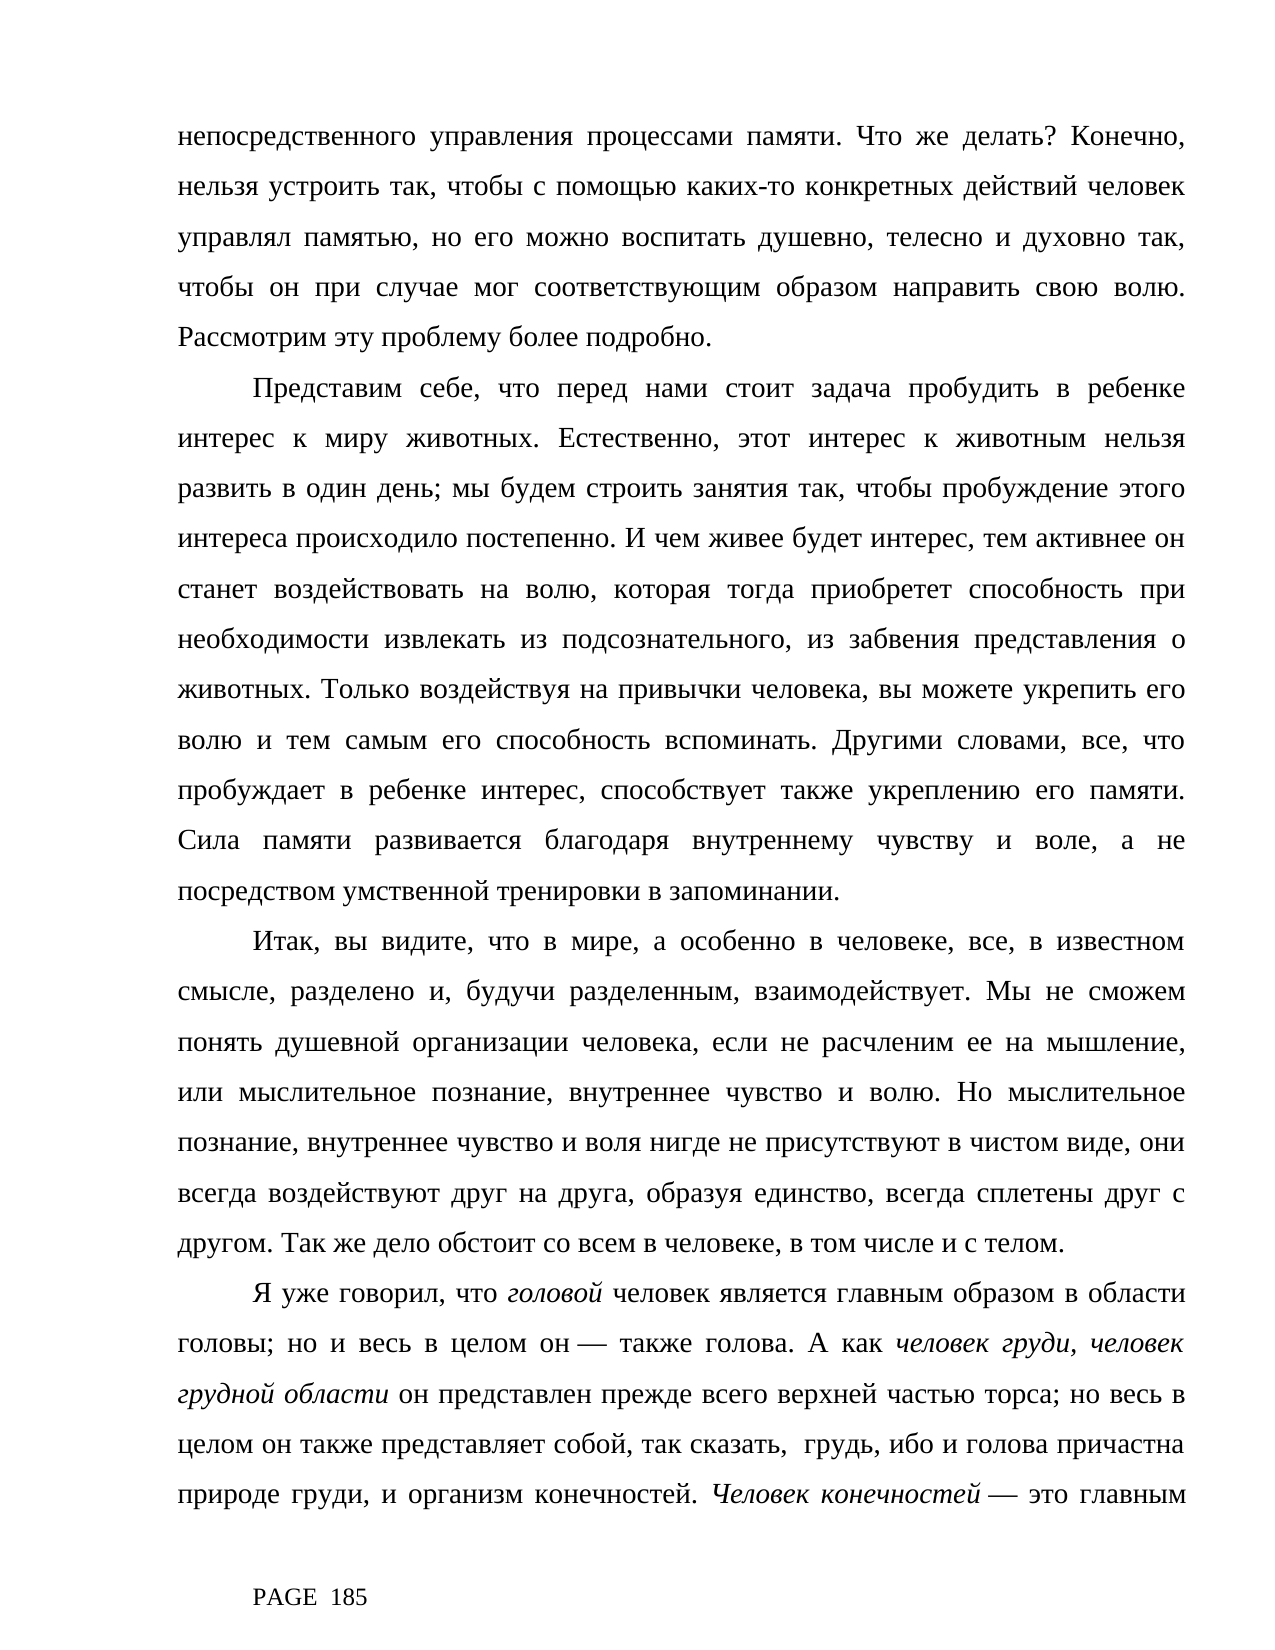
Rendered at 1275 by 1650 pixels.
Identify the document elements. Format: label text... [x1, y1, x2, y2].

text непосредственного управления процессами памяти. Что же делать? Конечно, нельзя устроить так, чтобы с помощью каких-то конкретных действий человек управлял памятью, но его можно воспитать душевно, телесно и духовно так, чтобы он при случае мог соответствующим образом направить свою волю. Рассмотрим эту проблему более подробно. [177, 118, 1186, 353]
text Итак, вы видите, что в мире, а особенно в человеке, все, в известном смысле, разделено и, будучи разделенным, взаимодействует. Мы не сможем понять душевной организации человека, если не расчленим ее на мышление, или мыслительное познание, внутреннее чувство и волю. Но мыслительное познание, внутреннее чувство и воля нигде не присутствуют в чистом виде, они всегда воздействуют друг на друга, образуя единство, всегда сплетены друг с другом. Так же дело обстоит со всем в человеке, в том числе и с телом. [177, 923, 1186, 1258]
text Я уже говорил, что головой человек является главным образом в области головы; но и весь в целом он — также голова. А как человек груди, человек грудной области он представлен прежде всего верхней частью торса; но весь в целом он также представляет собой, так сказать, грудь, ибо и голова причастна природе груди, и организм конечностей. Человек конечностей — это главным [177, 1275, 1186, 1510]
text Представим себе, что перед нами стоит задача пробудить в ребенке интерес к миру животных. Естественно, этот интерес к животным нельзя развить в один день; мы будем строить занятия так, чтобы пробуждение этого интереса происходило постепенно. И чем живее будет интерес, тем активнее он станет воздействовать на волю, которая тогда приобретет способность при необходимости извлекать из подсознательного, из забвения представления о животных. Только воздействуя на привычки человека, вы можете укрепить его волю и тем самым его способность вспоминать. Другими словами, все, что пробуждает в ребенке интерес, способствует также укреплению его памяти. Сила памяти развивается благодаря внутреннему чувству и воле, а не посредством умственной тренировки в запоминании. [177, 370, 1186, 906]
